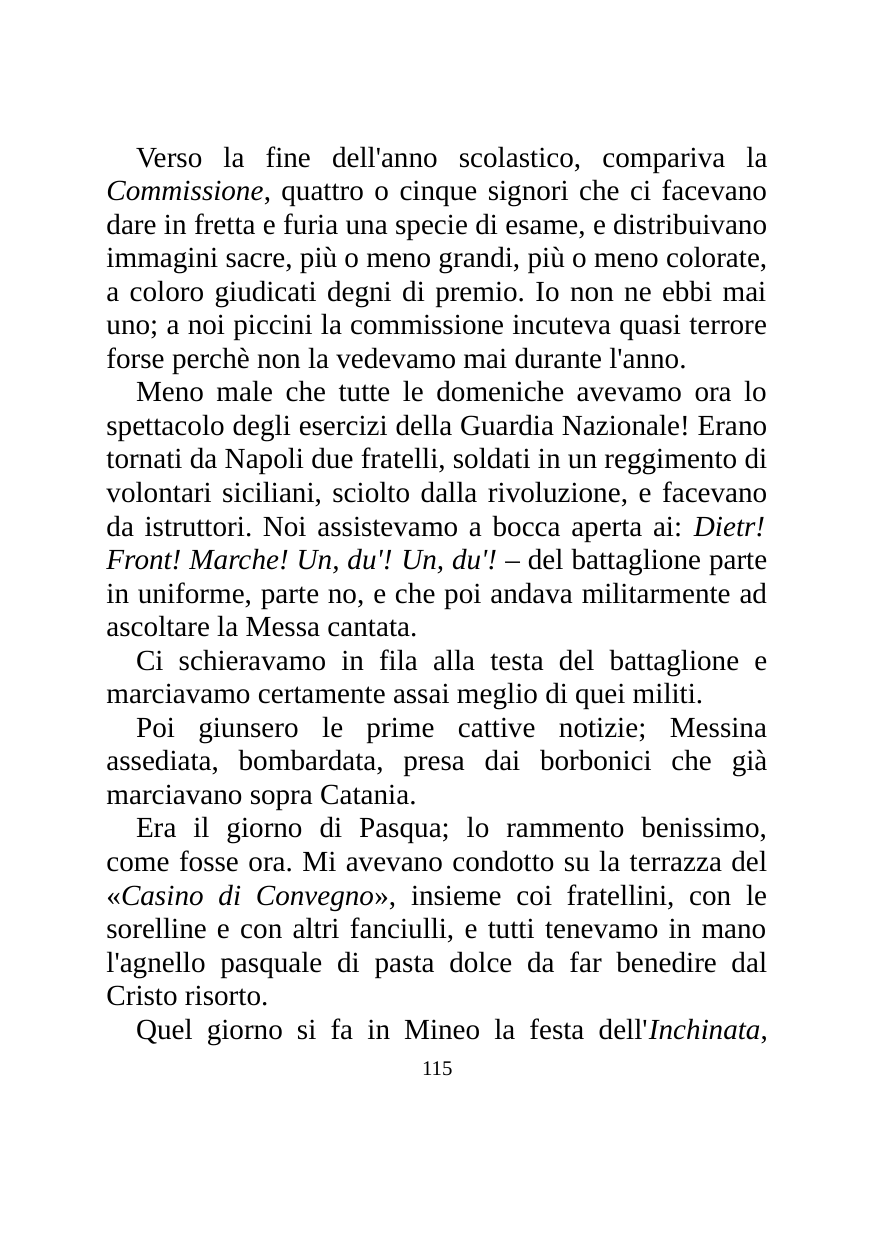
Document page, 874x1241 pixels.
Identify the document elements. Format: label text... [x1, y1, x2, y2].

text Verso la fine dell'anno scolastico, compariva la Commissione, quattro o cinque signori che ci facevano dare in fretta e furia una specie di esame, e distribuivano immagini sacre, più o meno grandi, più o meno colorate, a coloro giudicati degni di premio. Io non ne ebbi mai uno; a noi piccini la commissione incuteva quasi terrore forse perchè non la vedevamo mai durante l'anno. [106, 140, 768, 374]
text Poi giunsero le prime cattive notizie; Messina assediata, bombardata, presa dai borbonici che già marciavano sopra Catania. [106, 710, 768, 811]
text Quel giorno si fa in Mineo la festa dell'Inchinata, [106, 1012, 768, 1045]
text Meno male che tutte le domeniche avevamo ora lo spettacolo degli esercizi della Guardia Nazionale! Erano tornati da Napoli due fratelli, soldati in un reggimento di volontari siciliani, sciolto dalla rivoluzione, e facevano da istruttori. Noi assistevamo a bocca aperta ai: Dietr! Front! Marche! Un, du'! Un, du'! – del battaglione parte in uniforme, parte no, e che poi andava militarmente ad ascoltare la Messa cantata. [106, 374, 768, 643]
text Ci schieravamo in fila alla testa del battaglione e marciavamo certamente assai meglio di quei militi. [106, 643, 768, 710]
text Era il giorno di Pasqua; lo rammento benissimo, come fosse ora. Mi avevano condotto su la terrazza del «Casino di Convegno», insieme coi fratellini, con le sorelline e con altri fanciulli, e tutti tenevamo in mano l'agnello pasquale di pasta dolce da far benedire dal Cristo risorto. [106, 811, 768, 1012]
